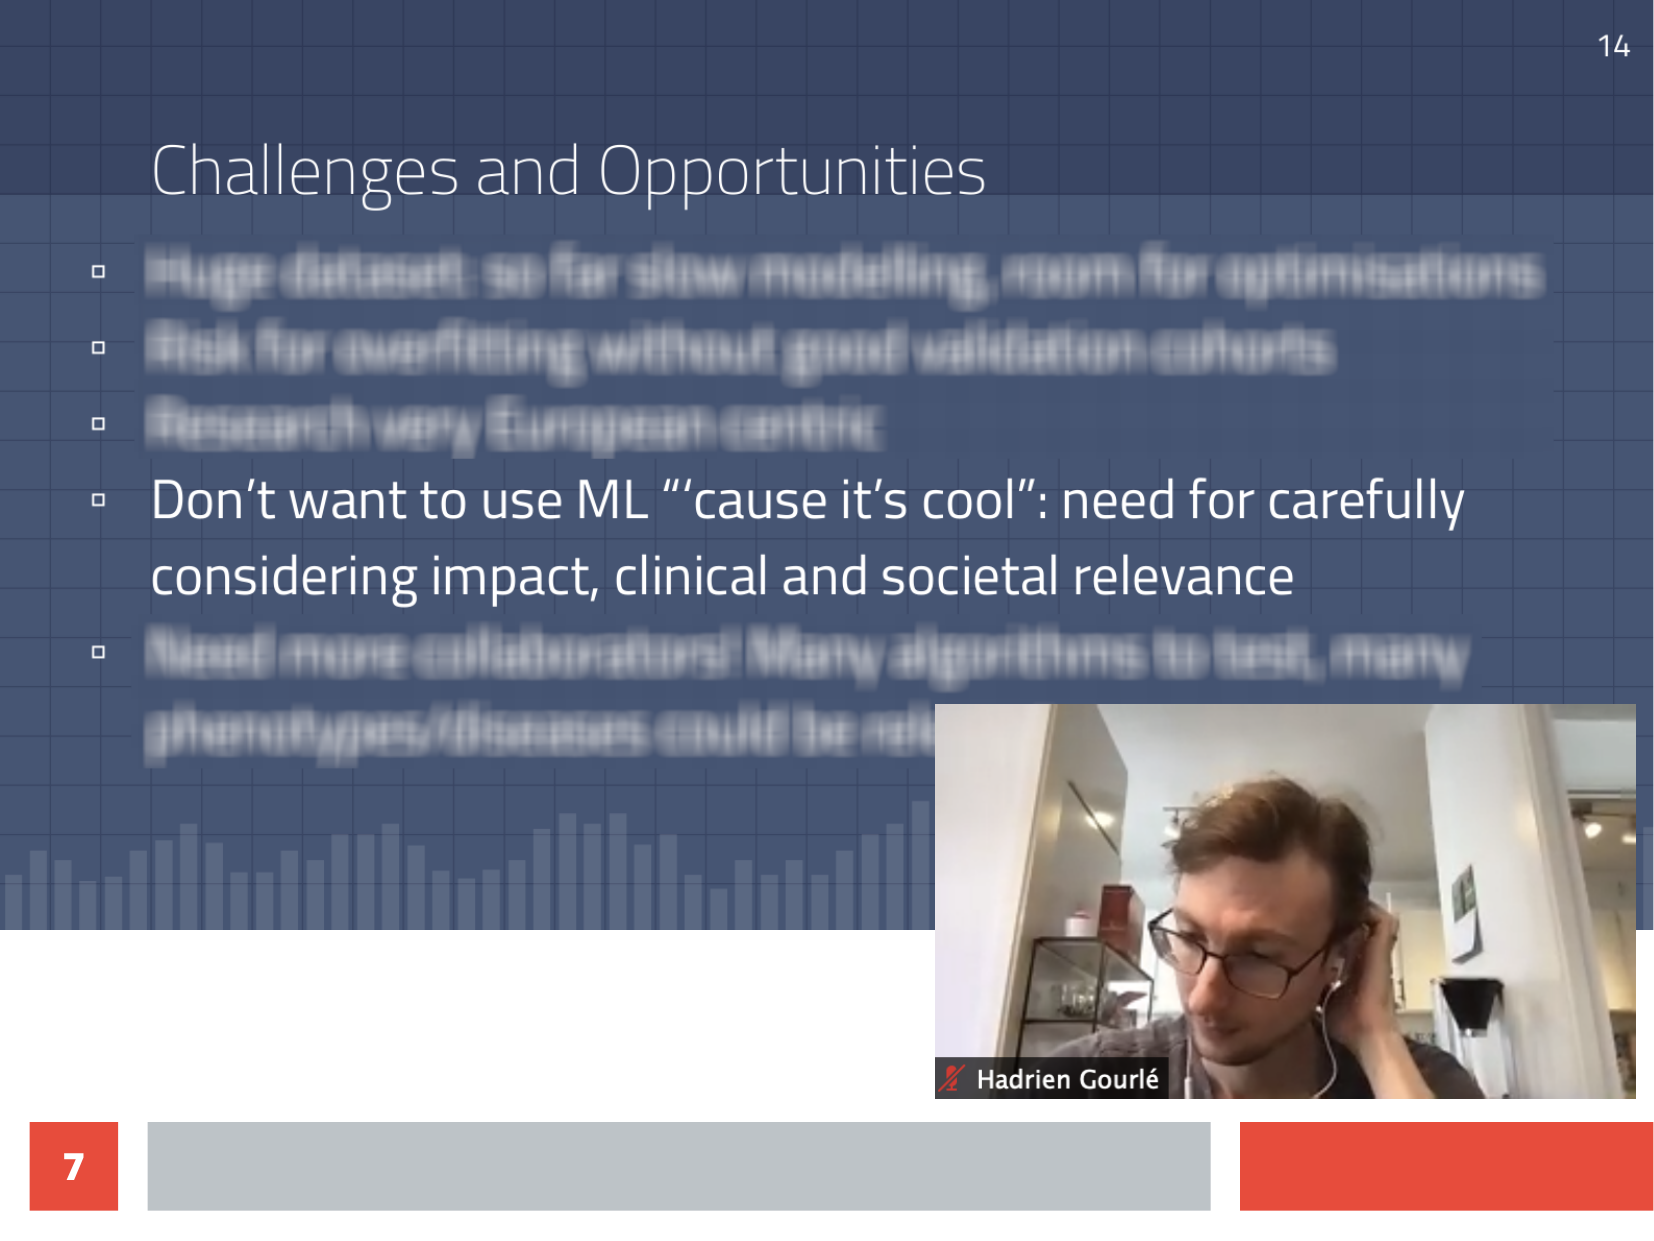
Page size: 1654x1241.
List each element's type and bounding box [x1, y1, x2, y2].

picture [0, 0, 1654, 1099]
